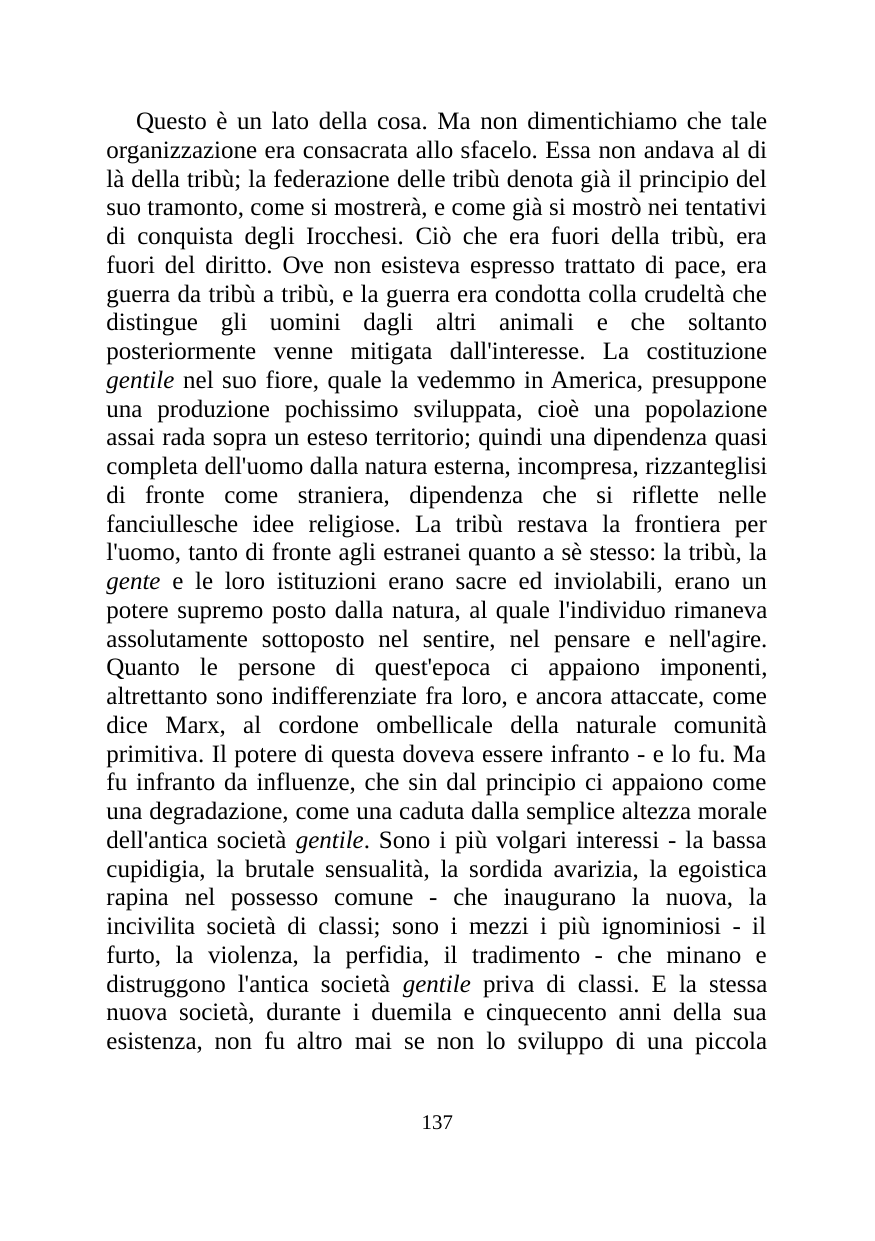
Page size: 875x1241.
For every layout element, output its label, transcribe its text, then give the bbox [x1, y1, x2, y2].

text Questo è un lato della cosa. Ma non dimentichiamo che tale organizzazione era consacrata allo sfacelo. Essa non andava al di là della tribù; la federazione delle tribù denota già il principio del suo tramonto, come si mostrerà, e come già si mostrò nei tentativi di conquista degli Irocchesi. Ciò che era fuori della tribù, era fuori del diritto. Ove non esisteva espresso trattato di pace, era guerra da tribù a tribù, e la guerra era condotta colla crudeltà che distingue gli uomini dagli altri animali e che soltanto posteriormente venne mitigata dall'interesse. La costituzione gentile nel suo fiore, quale la vedemmo in America, presuppone una produzione pochissimo sviluppata, cioè una popolazione assai rada sopra un esteso territorio; quindi una dipendenza quasi completa dell'uomo dalla natura esterna, incompresa, rizzanteglisi di fronte come straniera, dipendenza che si riflette nelle fanciullesche idee religiose. La tribù restava la frontiera per l'uomo, tanto di fronte agli estranei quanto a sè stesso: la tribù, la gente e le loro istituzioni erano sacre ed inviolabili, erano un potere supremo posto dalla natura, al quale l'individuo rimaneva assolutamente sottoposto nel sentire, nel pensare e nell'agire. Quanto le persone di quest'epoca ci appaiono imponenti, altrettanto sono indifferenziate fra loro, e ancora attaccate, come dice Marx, al cordone ombellicale della naturale comunità primitiva. Il potere di questa doveva essere infranto - e lo fu. Ma fu infranto da influenze, che sin dal principio ci appaiono come una degradazione, come una caduta dalla semplice altezza morale dell'antica società gentile. Sono i più volgari interessi - la bassa cupidigia, la brutale sensualità, la sordida avarizia, la egoistica rapina nel possesso comune - che inaugurano la nuova, la incivilita società di classi; sono i mezzi i più ignominiosi - il furto, la violenza, la perfidia, il tradimento - che minano e distruggono l'antica società gentile priva di classi. E la stessa nuova società, durante i duemila e cinquecento anni della sua esistenza, non fu altro mai se non lo sviluppo di una piccola [106, 106, 768, 1055]
